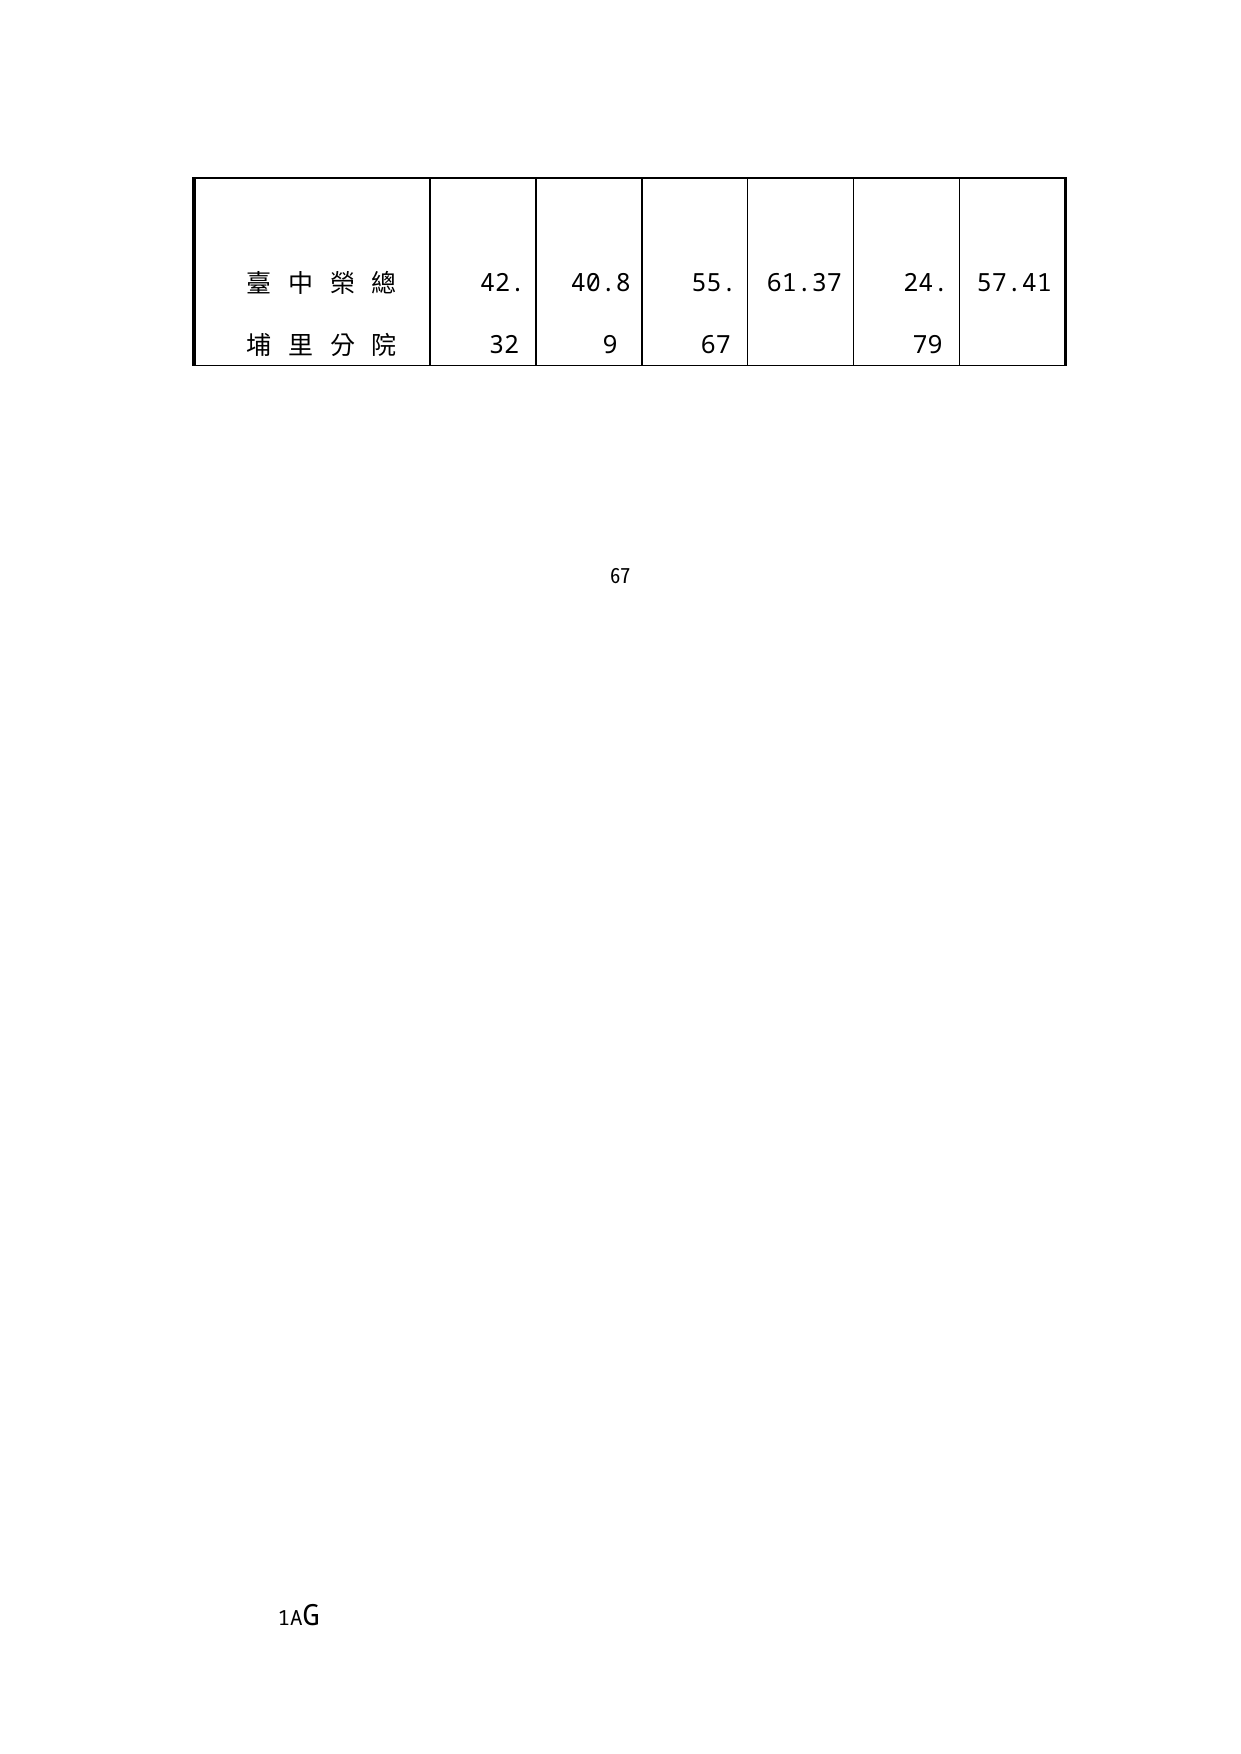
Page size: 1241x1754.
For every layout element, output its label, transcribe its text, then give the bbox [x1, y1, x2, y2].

table_cell 42.32 [431, 179, 535, 365]
table_cell 55.67 [643, 179, 747, 365]
table_cell 40.89 [537, 179, 641, 365]
table_cell 57.41 [960, 179, 1064, 365]
table_cell 24.79 [854, 179, 959, 365]
table_cell 臺中榮總埔里分院 [196, 179, 429, 365]
table_cell 61.37 [748, 179, 853, 365]
